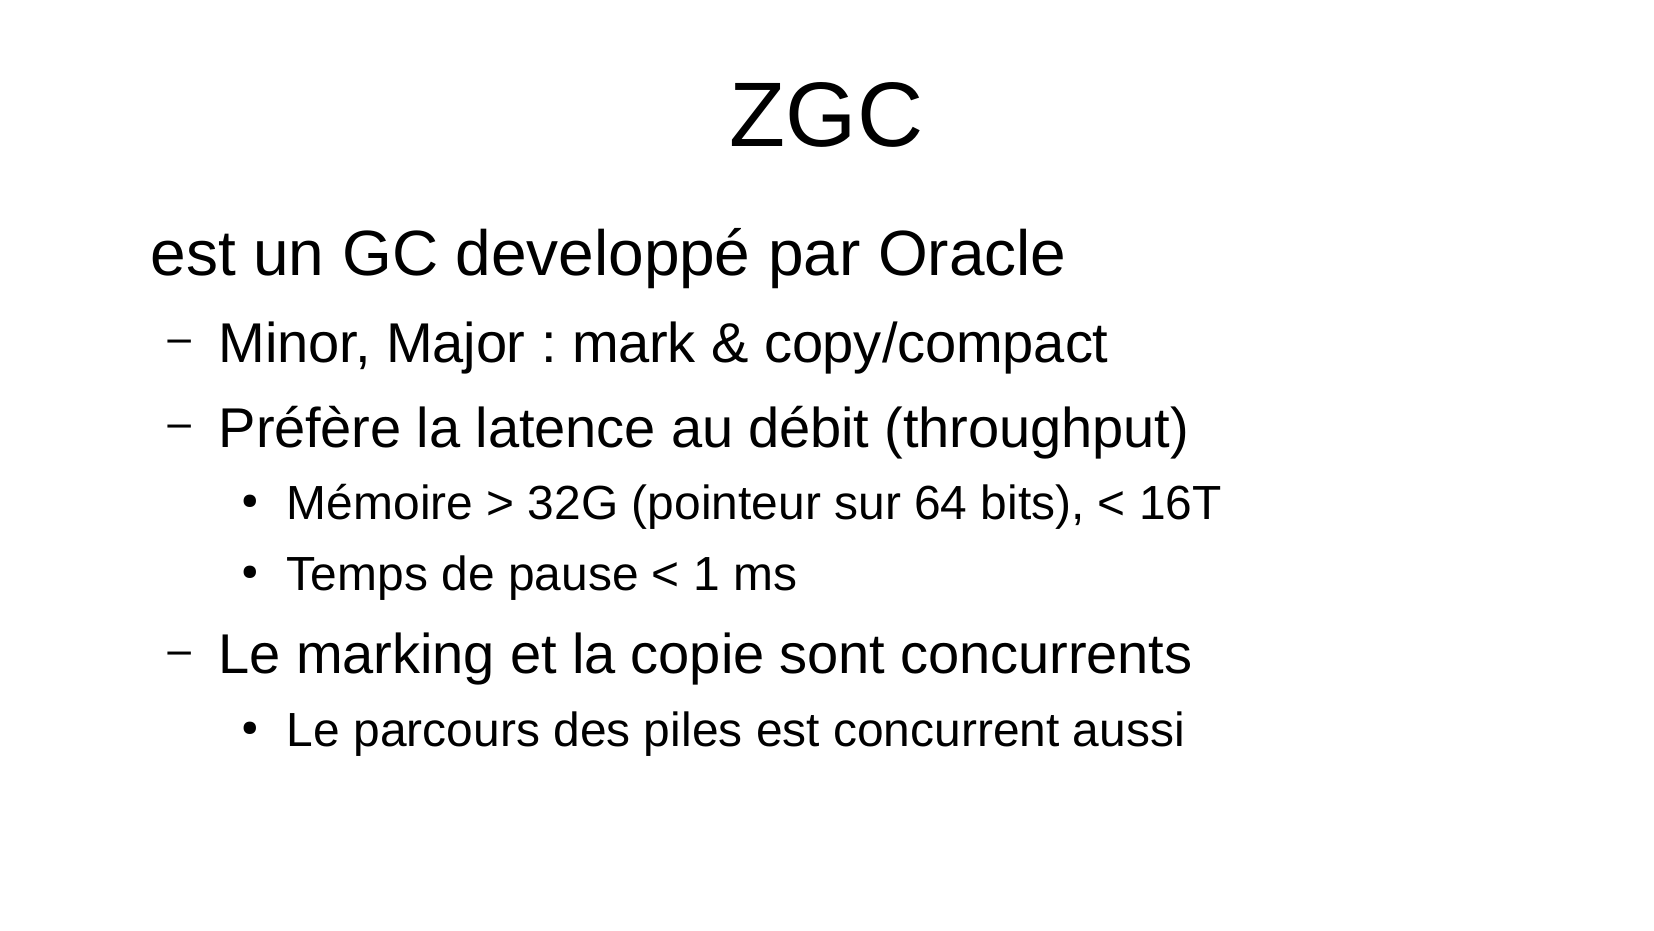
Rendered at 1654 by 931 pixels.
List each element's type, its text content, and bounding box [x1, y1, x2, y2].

title ZGC [82, 37, 1571, 193]
list est un GC developpé par Oracle Minor, Major : mark & copy/compact Préfère la latence au débit (throughput) Mémoire > 32G (pointeur sur 64 bits), < 16T Temps de pause < 1 ms Le marking et la copie sont concurrents Le parcours des piles est concurrent aussi [82, 217, 1571, 758]
